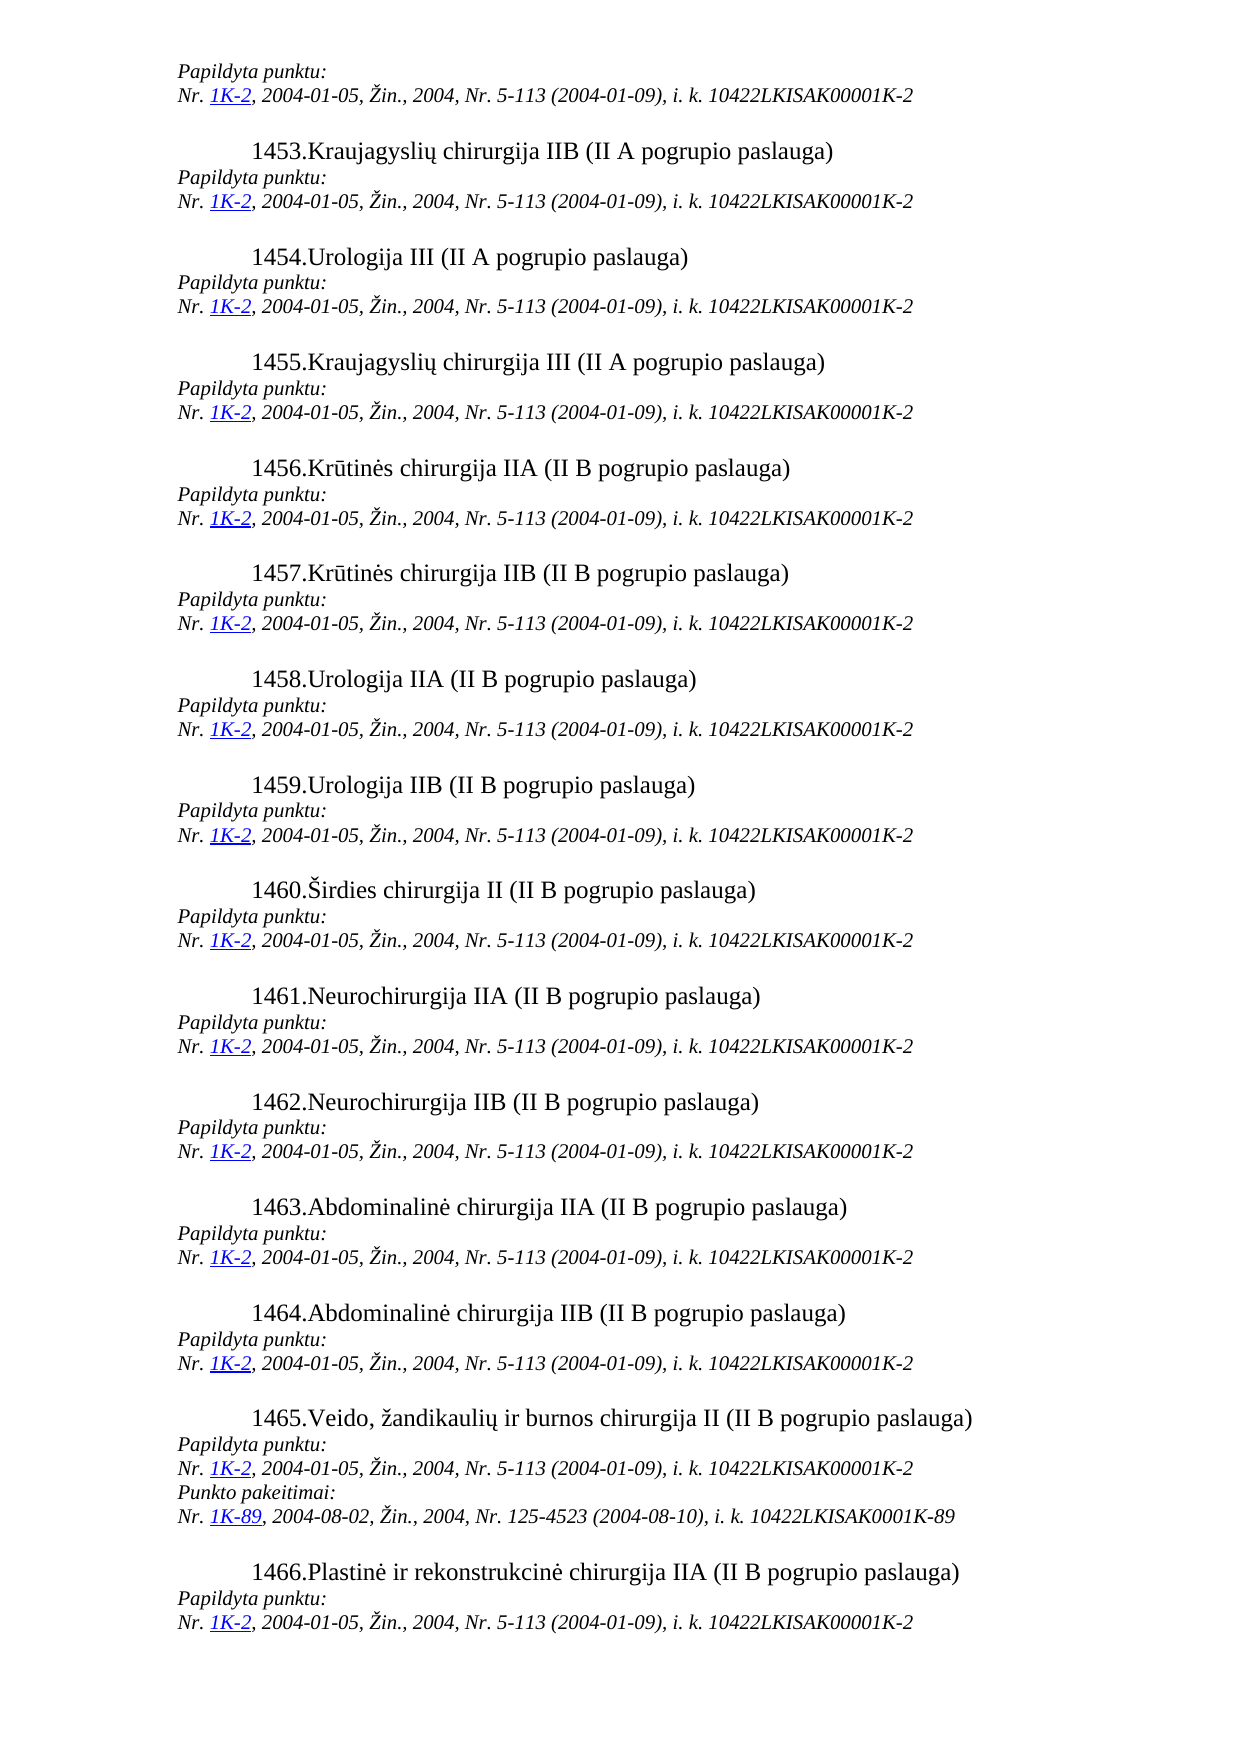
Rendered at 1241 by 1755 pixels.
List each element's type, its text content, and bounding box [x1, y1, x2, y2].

text Papildyta punktu: [177, 1327, 1181, 1351]
text Nr. 1K-2, 2004-01-05, Žin., 2004, Nr. 5-113 (2004-01-09), i. k. 10422LKISAK00001K-2 [177, 1351, 1181, 1375]
text 1466.Plastinė ir rekonstrukcinė chirurgija IIA (II B pogrupio paslauga) [177, 1557, 1181, 1586]
text 1456.Krūtinės chirurgija IIA (II B pogrupio paslauga) [177, 453, 1181, 482]
text Papildyta punktu: [177, 270, 1181, 294]
text 1457.Krūtinės chirurgija IIB (II B pogrupio paslauga) [177, 558, 1181, 587]
text Nr. 1K-2, 2004-01-05, Žin., 2004, Nr. 5-113 (2004-01-09), i. k. 10422LKISAK00001K-2 [177, 928, 1181, 952]
text 1465.Veido, žandikaulių ir burnos chirurgija II (II B pogrupio paslauga) [177, 1403, 1181, 1432]
text Nr. 1K-2, 2004-01-05, Žin., 2004, Nr. 5-113 (2004-01-09), i. k. 10422LKISAK00001K-2 [177, 822, 1181, 847]
text 1461.Neurochirurgija IIA (II B pogrupio paslauga) [177, 981, 1181, 1010]
text Nr. 1K-2, 2004-01-05, Žin., 2004, Nr. 5-113 (2004-01-09), i. k. 10422LKISAK00001K-2 [177, 83, 1181, 107]
text Papildyta punktu: [177, 1221, 1181, 1245]
text 1464.Abdominalinė chirurgija IIB (II B pogrupio paslauga) [177, 1298, 1181, 1327]
text Papildyta punktu: [177, 693, 1181, 717]
text Papildyta punktu: [177, 376, 1181, 400]
text Punkto pakeitimai: [177, 1480, 1181, 1504]
text 1454.Urologija III (II A pogrupio paslauga) [177, 242, 1181, 270]
text Papildyta punktu: [177, 482, 1181, 506]
text Nr. 1K-2, 2004-01-05, Žin., 2004, Nr. 5-113 (2004-01-09), i. k. 10422LKISAK00001K-2 [177, 294, 1181, 318]
text 1458.Urologija IIA (II B pogrupio paslauga) [177, 664, 1181, 693]
text Nr. 1K-2, 2004-01-05, Žin., 2004, Nr. 5-113 (2004-01-09), i. k. 10422LKISAK00001K-2 [177, 189, 1181, 213]
text Papildyta punktu: [177, 798, 1181, 822]
text 1453.Kraujagyslių chirurgija IIB (II A pogrupio paslauga) [177, 136, 1181, 165]
text Nr. 1K-2, 2004-01-05, Žin., 2004, Nr. 5-113 (2004-01-09), i. k. 10422LKISAK00001K-2 [177, 1034, 1181, 1058]
text Nr. 1K-2, 2004-01-05, Žin., 2004, Nr. 5-113 (2004-01-09), i. k. 10422LKISAK00001K-2 [177, 1139, 1181, 1163]
text Papildyta punktu: [177, 904, 1181, 928]
text 1455.Kraujagyslių chirurgija III (II A pogrupio paslauga) [177, 347, 1181, 376]
text Papildyta punktu: [177, 1010, 1181, 1034]
text Nr. 1K-2, 2004-01-05, Žin., 2004, Nr. 5-113 (2004-01-09), i. k. 10422LKISAK00001K-2 [177, 611, 1181, 635]
text Papildyta punktu: [177, 165, 1181, 189]
text 1462.Neurochirurgija IIB (II B pogrupio paslauga) [177, 1087, 1181, 1115]
text Papildyta punktu: [177, 1115, 1181, 1139]
text Nr. 1K-2, 2004-01-05, Žin., 2004, Nr. 5-113 (2004-01-09), i. k. 10422LKISAK00001K-2 [177, 506, 1181, 530]
text Papildyta punktu: [177, 1586, 1181, 1610]
text Nr. 1K-2, 2004-01-05, Žin., 2004, Nr. 5-113 (2004-01-09), i. k. 10422LKISAK00001K-2 [177, 1456, 1181, 1480]
text Nr. 1K-89, 2004-08-02, Žin., 2004, Nr. 125-4523 (2004-08-10), i. k. 10422LKISAK0001K-89 [177, 1504, 1181, 1528]
text Papildyta punktu: [177, 1432, 1181, 1456]
text Papildyta punktu: [177, 587, 1181, 611]
text 1463.Abdominalinė chirurgija IIA (II B pogrupio paslauga) [177, 1192, 1181, 1221]
text Nr. 1K-2, 2004-01-05, Žin., 2004, Nr. 5-113 (2004-01-09), i. k. 10422LKISAK00001K-2 [177, 400, 1181, 424]
text 1460.Širdies chirurgija II (II B pogrupio paslauga) [177, 875, 1181, 904]
text Nr. 1K-2, 2004-01-05, Žin., 2004, Nr. 5-113 (2004-01-09), i. k. 10422LKISAK00001K-2 [177, 1610, 1181, 1634]
text Nr. 1K-2, 2004-01-05, Žin., 2004, Nr. 5-113 (2004-01-09), i. k. 10422LKISAK00001K-2 [177, 1245, 1181, 1269]
text 1459.Urologija IIB (II B pogrupio paslauga) [177, 770, 1181, 798]
text Nr. 1K-2, 2004-01-05, Žin., 2004, Nr. 5-113 (2004-01-09), i. k. 10422LKISAK00001K-2 [177, 717, 1181, 741]
text Papildyta punktu: [177, 59, 1181, 83]
